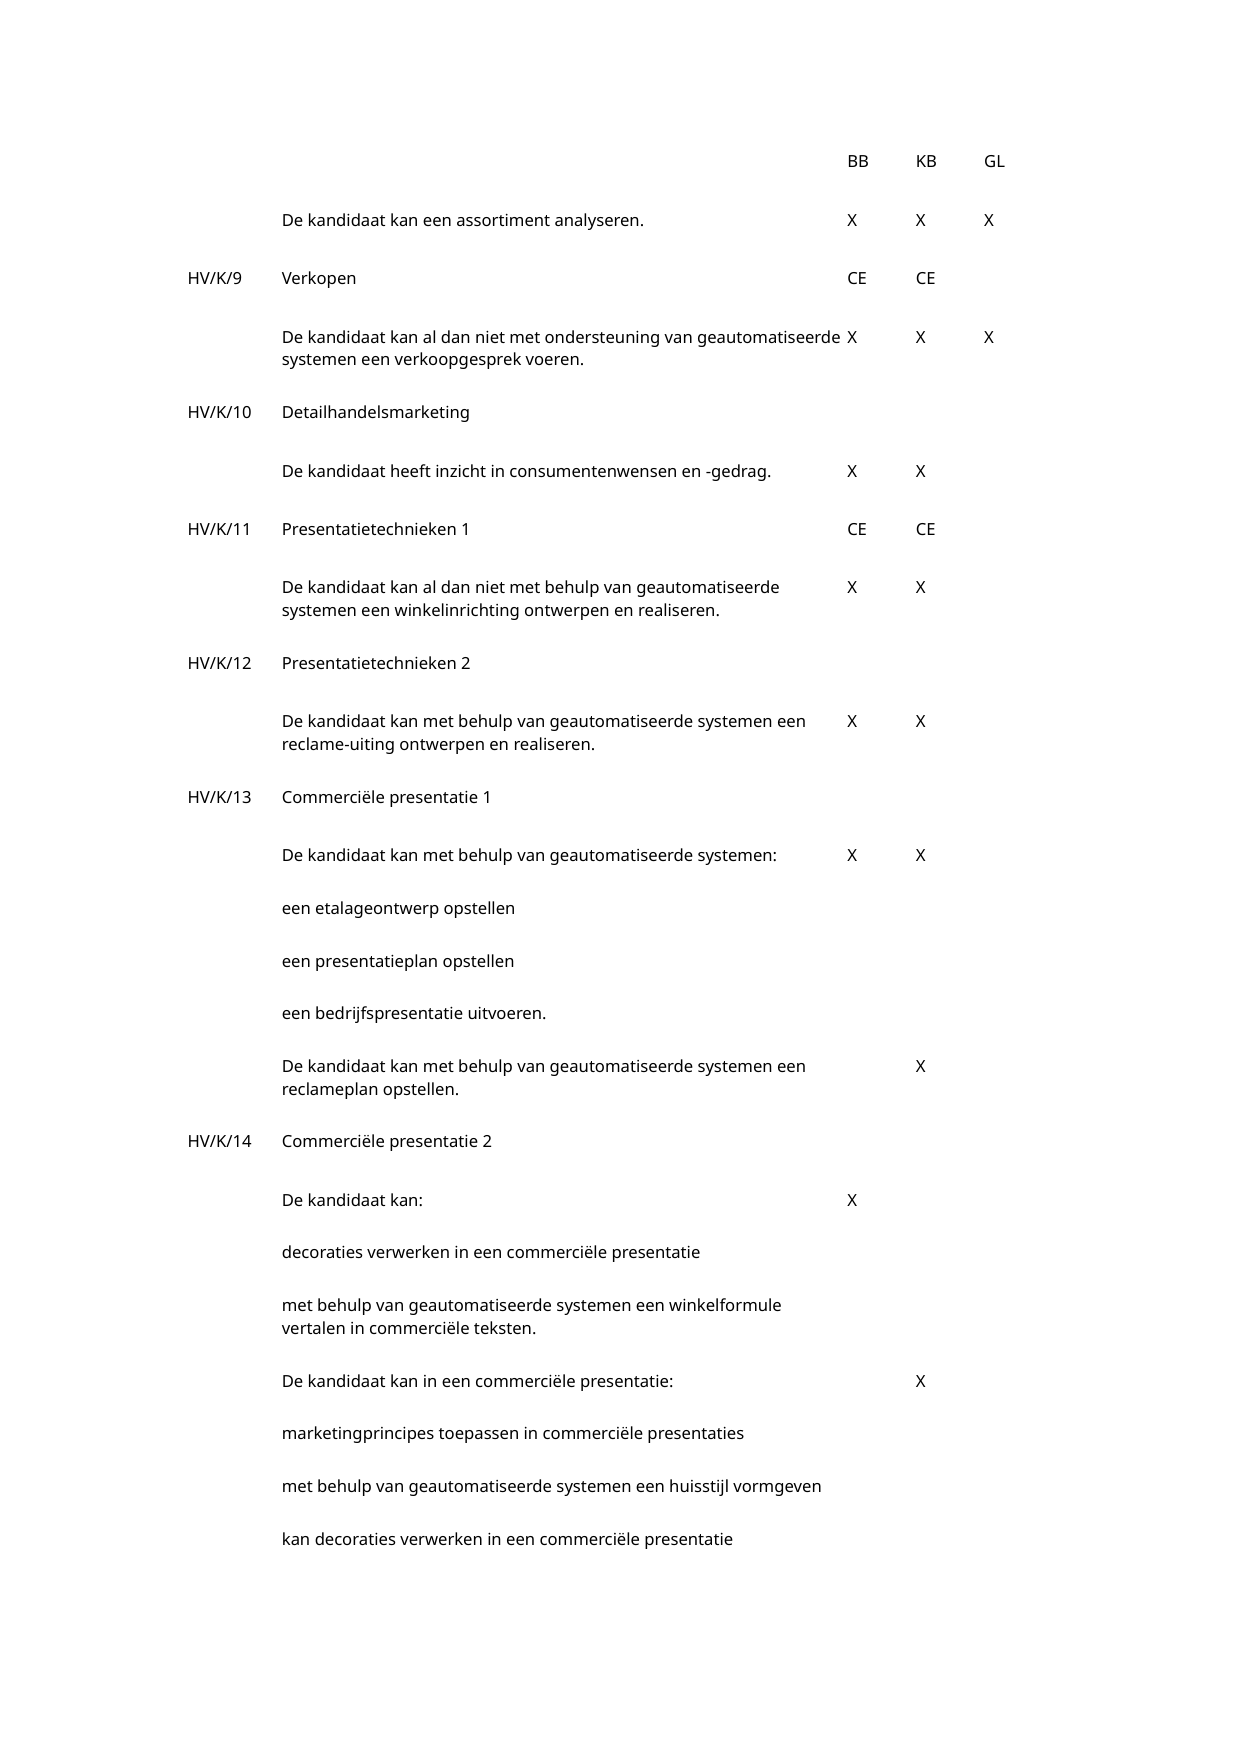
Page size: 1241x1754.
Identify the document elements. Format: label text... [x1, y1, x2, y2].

table_cell [984, 518, 1053, 576]
table_cell X [916, 844, 984, 1054]
table_cell [188, 1055, 282, 1130]
table_cell De kandidaat kan al dan niet met behulp van geautomatiseerde systemen een winkelinrichting ontwerpen en realiseren. [282, 576, 847, 651]
table_cell [984, 576, 1053, 651]
table_cell X [847, 576, 916, 651]
table_header KB [916, 150, 984, 208]
table_cell CE [916, 267, 984, 325]
table_cell CE [847, 518, 916, 576]
table_cell CE [847, 267, 916, 325]
table_cell De kandidaat kan met behulp van geautomatiseerde systemen: een etalageontwerp opstellen een presentatieplan opstellen een bedrijfspresentatie uitvoeren. [282, 844, 847, 1054]
table_header [188, 150, 282, 208]
table_cell X [984, 209, 1053, 267]
table_cell X [916, 209, 984, 267]
table_cell [188, 325, 282, 401]
table_cell X [916, 1369, 984, 1580]
table_cell [188, 710, 282, 785]
table_cell HV/K/12 [188, 651, 282, 710]
table_header GL [984, 150, 1053, 208]
table_cell [188, 459, 282, 518]
table_cell X [847, 1189, 916, 1369]
table_cell [984, 459, 1053, 518]
table_cell [984, 401, 1053, 459]
table_cell [847, 1369, 916, 1580]
table_cell HV/K/13 [188, 785, 282, 844]
table_cell [984, 1055, 1053, 1130]
table_cell X [916, 459, 984, 518]
table_cell HV/K/10 [188, 401, 282, 459]
table_cell [984, 785, 1053, 844]
table_cell De kandidaat kan al dan niet met ondersteuning van geautomatiseerde systemen een verkoopgesprek voeren. [282, 325, 847, 401]
table_cell X [916, 325, 984, 401]
table_cell X [984, 325, 1053, 401]
table_cell [916, 1130, 984, 1188]
table_cell HV/K/11 [188, 518, 282, 576]
table_cell [916, 1189, 984, 1369]
table_cell [984, 651, 1053, 710]
table_cell [984, 844, 1053, 1054]
table_cell Verkopen [282, 267, 847, 325]
table_cell [188, 844, 282, 1054]
table_cell [984, 1130, 1053, 1188]
table_cell De kandidaat kan een assortiment analyseren. [282, 209, 847, 267]
table_cell [984, 1189, 1053, 1369]
table_header [282, 150, 847, 208]
table_cell [847, 401, 916, 459]
table_cell [847, 1055, 916, 1130]
table_cell X [847, 710, 916, 785]
table_cell X [916, 710, 984, 785]
table_cell De kandidaat kan met behulp van geautomatiseerde systemen een reclame-uiting ontwerpen en realiseren. [282, 710, 847, 785]
table_cell [188, 1189, 282, 1369]
table_cell Commerciële presentatie 1 [282, 785, 847, 844]
table_cell [916, 651, 984, 710]
table_cell Detailhandelsmarketing [282, 401, 847, 459]
table_cell HV/K/9 [188, 267, 282, 325]
table_cell Presentatietechnieken 1 [282, 518, 847, 576]
table_cell De kandidaat kan met behulp van geautomatiseerde systemen een reclameplan opstellen. [282, 1055, 847, 1130]
table_cell [188, 576, 282, 651]
table_cell [984, 267, 1053, 325]
table_cell [984, 1369, 1053, 1580]
table_cell [188, 1369, 282, 1580]
table_header BB [847, 150, 916, 208]
table_cell [847, 785, 916, 844]
table_cell X [847, 844, 916, 1054]
table_cell [916, 401, 984, 459]
table_cell De kandidaat kan: decoraties verwerken in een commerciële presentatie met behulp van geautomatiseerde systemen een winkelformule vertalen in commerciële teksten. [282, 1189, 847, 1369]
table_cell De kandidaat kan in een commerciële presentatie: marketingprincipes toepassen in commerciële presentaties met behulp van geautomatiseerde systemen een huisstijl vormgeven kan decoraties verwerken in een commerciële presentatie [282, 1369, 847, 1580]
table_cell CE [916, 518, 984, 576]
table_cell De kandidaat heeft inzicht in consumentenwensen en -gedrag. [282, 459, 847, 518]
table_cell [847, 651, 916, 710]
table_cell X [847, 325, 916, 401]
table_cell X [916, 1055, 984, 1130]
table_cell [847, 1130, 916, 1188]
table_cell HV/K/14 [188, 1130, 282, 1188]
table_cell [188, 209, 282, 267]
table_cell [916, 785, 984, 844]
table_cell Commerciële presentatie 2 [282, 1130, 847, 1188]
table_cell X [847, 459, 916, 518]
table_cell X [916, 576, 984, 651]
table_cell X [847, 209, 916, 267]
table_cell Presentatietechnieken 2 [282, 651, 847, 710]
table_cell [984, 710, 1053, 785]
